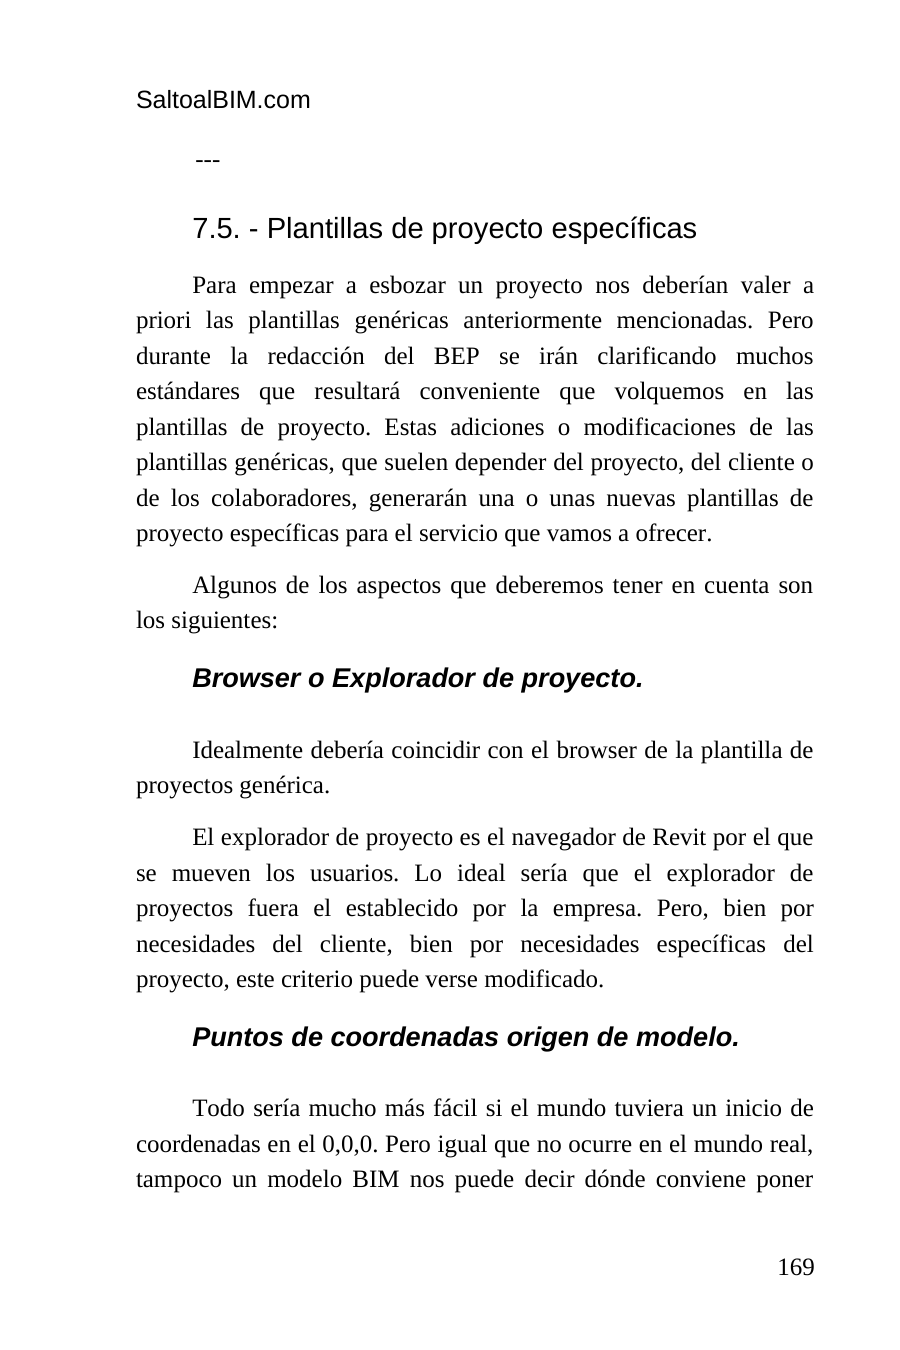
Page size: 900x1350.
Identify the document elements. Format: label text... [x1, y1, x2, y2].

text Algunos de los aspectos que deberemos tener en cuenta son los siguientes: [136, 565, 814, 636]
text Todo sería mucho más fácil si el mundo tuviera un inicio de coordenadas en el 0,0,0. Pero igual que no ocurre en el mundo real, tampoco un modelo BIM nos puede decir dónde conviene poner [136, 1088, 814, 1195]
text --- [136, 144, 814, 173]
text Idealmente debería coincidir con el browser de la plantilla de proyectos genérica. [136, 730, 814, 801]
subtitle Browser o Explorador de proyecto. [136, 662, 814, 694]
subtitle 7.5. - Plantillas de proyecto específicas [136, 211, 814, 244]
text Para empezar a esbozar un proyecto nos deberían valer a priori las plantillas genéricas anteriormente mencionadas. Pero durante la redacción del BEP se irán clarificando muchos estándares que resultará conveniente que volquemos en las plantillas de proyecto. Estas adiciones o modificaciones de las plantillas genéricas, que suelen depender del proyecto, del cliente o de los colaboradores, generarán una o unas nuevas plantillas de proyecto específicas para el servicio que vamos a ofrecer. [136, 265, 814, 548]
subtitle Puntos de coordenadas origen de modelo. [136, 1021, 814, 1052]
text El explorador de proyecto es el navegador de Revit por el que se mueven los usuarios. Lo ideal sería que el explorador de proyectos fuera el establecido por la empresa. Pero, bien por necesidades del cliente, bien por necesidades específicas del proyecto, este criterio puede verse modificado. [136, 817, 814, 994]
